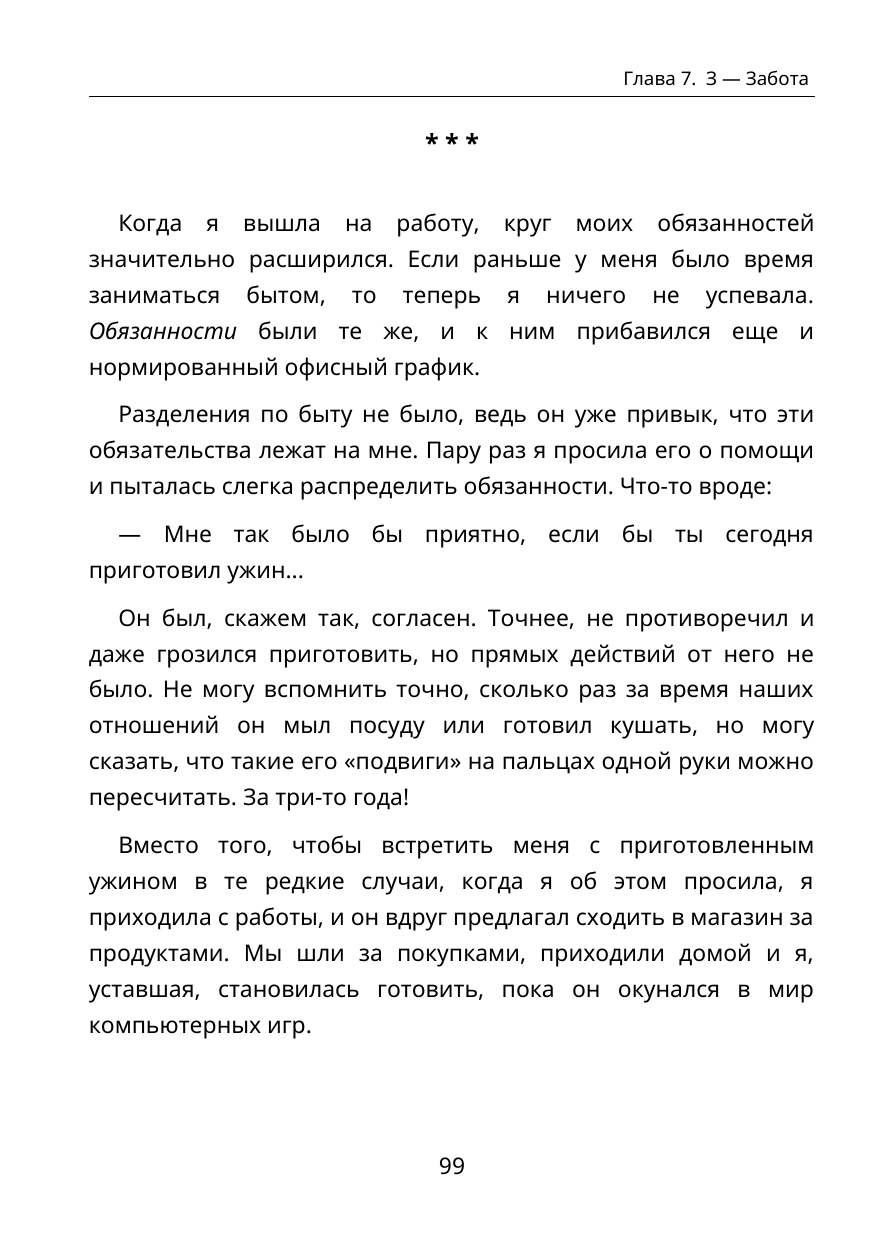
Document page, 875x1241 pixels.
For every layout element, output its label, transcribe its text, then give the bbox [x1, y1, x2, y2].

list Мне так было бы приятно, если бы ты сегодня приготовил ужин... [88, 518, 815, 585]
text Он был, скажем так, согласен. Точнее, не противоречил и даже грозился приготовить, но прямых действий от него не было. Не могу вспомнить точно, сколько раз за время наших отношений он мыл посуду или готовил кушать, но могу сказать, что такие его «подвиги» на пальцах одной руки можно пересчитать. За три-то года! [88, 602, 815, 812]
subtitle * * * [88, 126, 815, 160]
text Вместо того, чтобы встретить меня с приготовленным ужином в те редкие случаи, когда я об этом просила, я приходила с работы, и он вдруг предлагал сходить в магазин за продуктами. Мы шли за покупками, приходили домой и я, уставшая, становилась готовить, пока он окунался в мир компьютерных игр. [88, 829, 815, 1040]
text Когда я вышла на работу, круг моих обязанностей значительно расширился. Если раньше у меня было время заниматься бытом, то теперь я ничего не успевала. Обязанности были те же, и к ним прибавился еще и нормированный офисный график. [88, 207, 815, 382]
text Разделения по быту не было, ведь он уже привык, что эти обязательства лежат на мне. Пару раз я просила его о помощи и пыталась слегка распределить обязанности. Что-то вроде: [88, 398, 815, 501]
